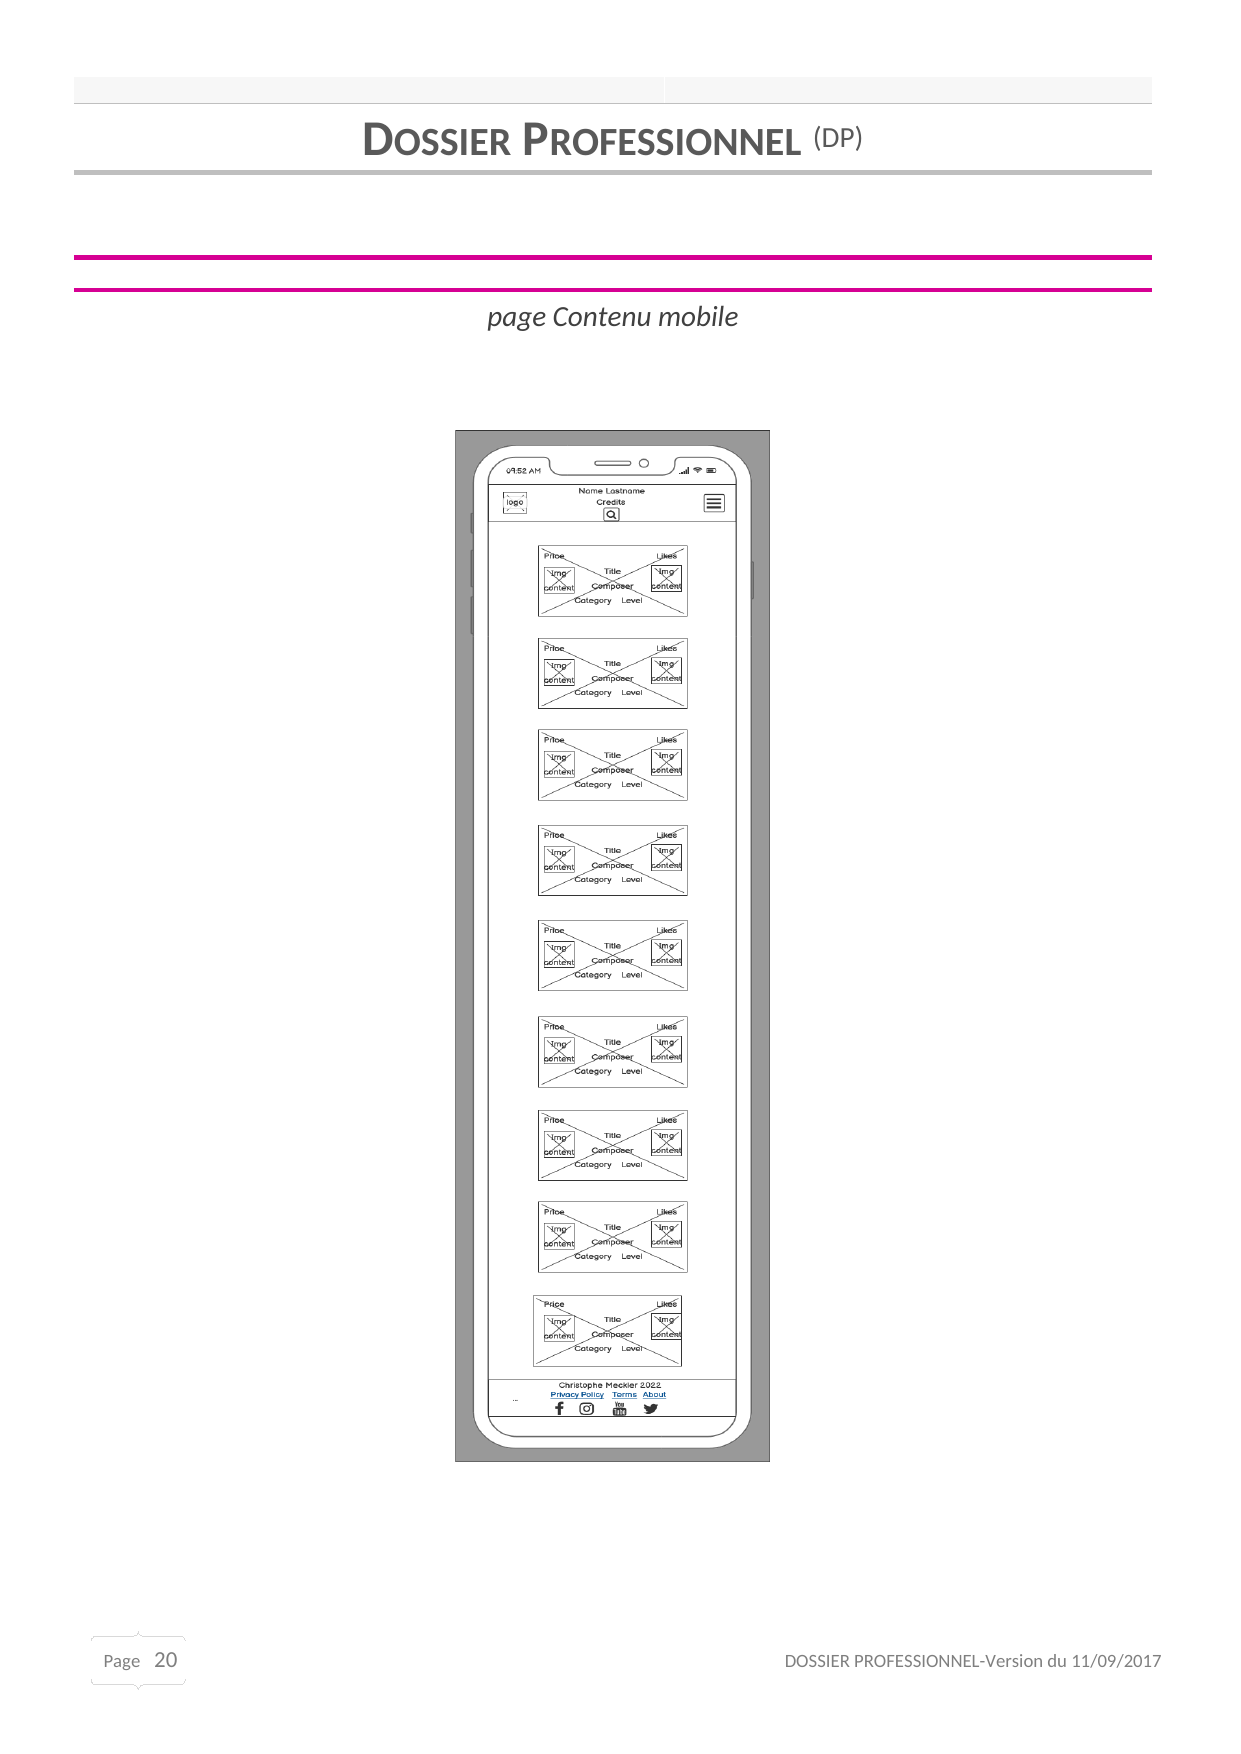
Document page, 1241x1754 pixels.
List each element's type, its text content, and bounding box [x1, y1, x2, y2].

table_cell page Contenu mobile [74, 292, 1152, 1581]
picture [455, 430, 770, 1462]
